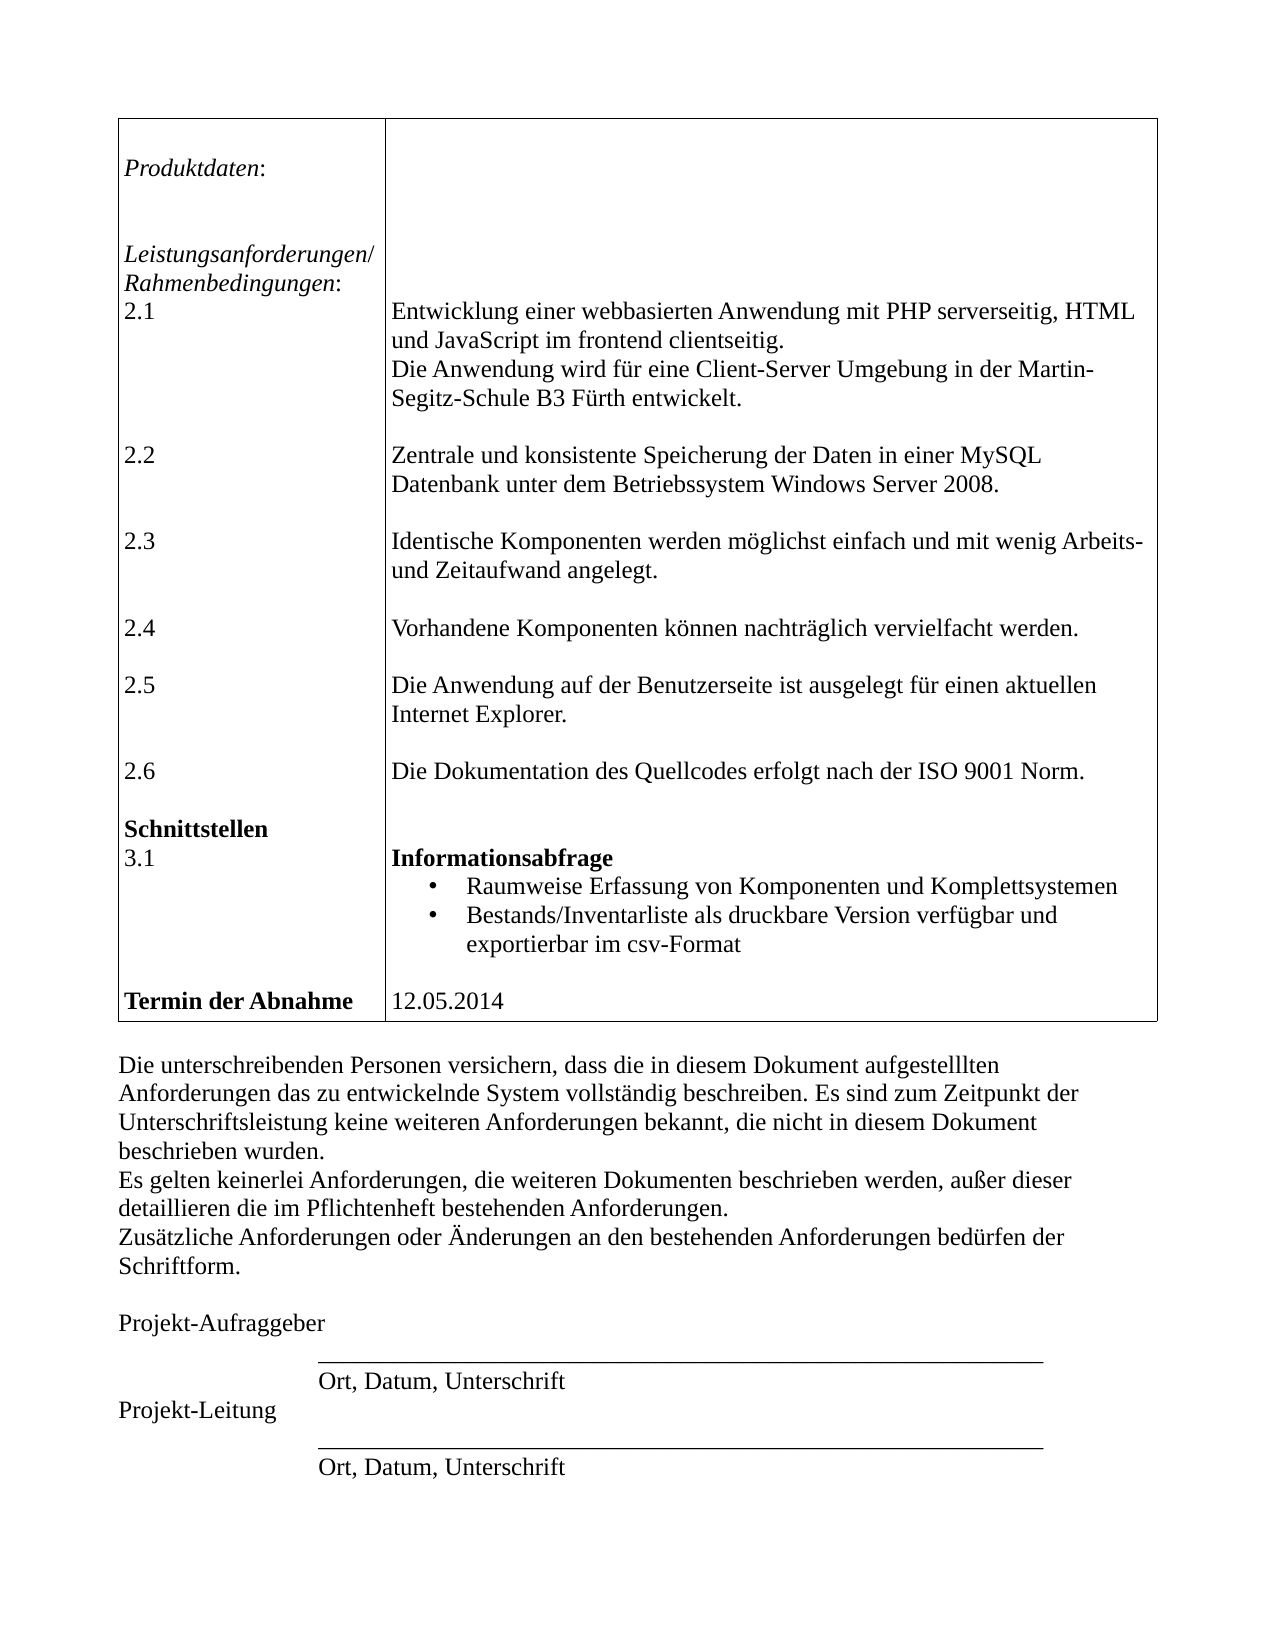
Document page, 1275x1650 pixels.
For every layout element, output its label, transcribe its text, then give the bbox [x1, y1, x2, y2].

text Zusätzliche Anforderungen oder Änderungen an den bestehenden Anforderungen bedürfen der Schriftform. [118, 1222, 1157, 1280]
text Es gelten keinerlei Anforderungen, die weiteren Dokumenten beschrieben werden, außer dieser detaillieren die im Pflichtenheft bestehenden Anforderungen. [118, 1165, 1157, 1222]
text __________________________________________________________ [118, 1423, 1157, 1452]
text Ort, Datum, Unterschrift [118, 1452, 1157, 1481]
text __________________________________________________________ [118, 1337, 1157, 1366]
text Projekt-Aufraggeber [118, 1308, 1157, 1337]
text Ort, Datum, Unterschrift [118, 1366, 1157, 1395]
text Projekt-Leitung [118, 1395, 1157, 1423]
text Die unterschreibenden Personen versichern, dass die in diesem Dokument aufgestelllten Anforderungen das zu entwickelnde System vollständig beschreiben. Es sind zum Zeitpunkt der Unterschriftsleistung keine weiteren Anforderungen bekannt, die nicht in diesem Dokument beschrieben wurden. [118, 1050, 1157, 1165]
table_cell Entwicklung einer webbasierten Anwendung mit PHP serverseitig, HTML und JavaScript im frontend clientseitig. Die Anwendung wird für eine Client-Server Umgebung in der Martin-Segitz-Schule B3 Fürth entwickelt. Zentrale und konsistente Speicherung der Daten in einer MySQL Datenbank unter dem Betriebssystem Windows Server 2008. Identische Komponenten werden möglichst einfach und mit wenig Arbeits- und Zeitaufwand angelegt. Vorhandene Komponenten können nachträglich vervielfacht werden. Die Anwendung auf der Benutzerseite ist ausgelegt für einen aktuellen Internet Explorer. Die Dokumentation des Quellcodes erfolgt nach der ISO 9001 Norm. Informationsabfrage Raumweise Erfassung von Komponenten und Komplettsystemen Bestands/Inventarliste als druckbare Version verfügbar und exportierbar im csv-Format 12.05.2014 [386, 119, 1157, 1021]
table_cell Produktdaten: Leistungsanforderungen/Rahmenbedingungen: 2.1 2.2 2.3 2.4 2.5 2.6 Schnittstellen 3.1 Termin der Abnahme [119, 119, 385, 1021]
